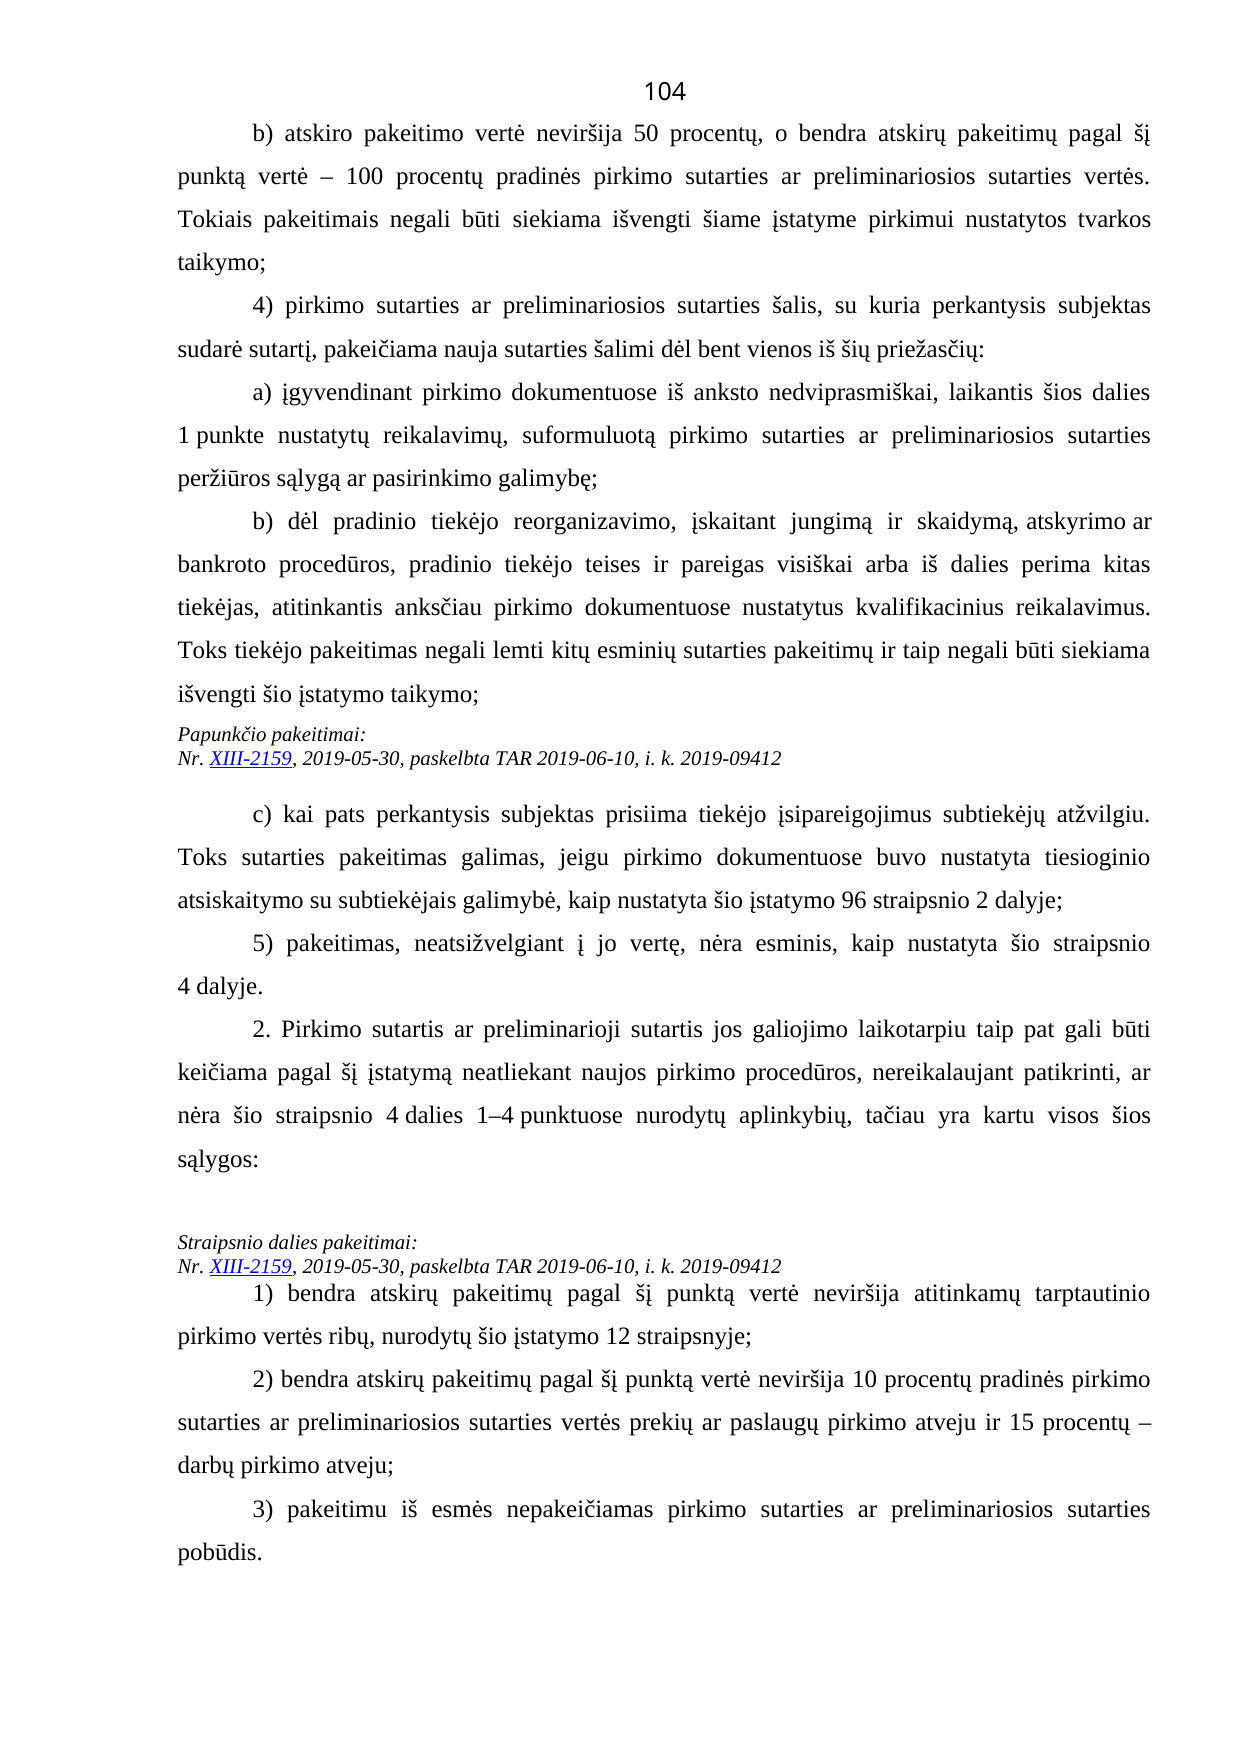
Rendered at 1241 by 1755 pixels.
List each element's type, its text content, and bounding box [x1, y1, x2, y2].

text 2) bendra atskirų pakeitimų pagal šį punktą vertė neviršija 10 procentų pradinės pirkimo sutarties ar preliminariosios sutarties vertės prekių ar paslaugų pirkimo atveju ir 15 procentų – darbų pirkimo atveju; [177, 1364, 1152, 1479]
text Nr. XIII-2159, 2019-05-30, paskelbta TAR 2019-06-10, i. k. 2019-09412 [177, 1254, 1152, 1278]
text 3) pakeitimu iš esmės nepakeičiamas pirkimo sutarties ar preliminariosios sutarties pobūdis. [177, 1494, 1152, 1566]
text b) atskiro pakeitimo vertė neviršija 50 procentų, o bendra atskirų pakeitimų pagal šį punktą vertė – 100 procentų pradinės pirkimo sutarties ar preliminariosios sutarties vertės. Tokiais pakeitimais negali būti siekiama išvengti šiame įstatyme pirkimui nustatytos tvarkos taikymo; [177, 118, 1152, 276]
text Papunkčio pakeitimai: [177, 722, 1152, 746]
text 4) pirkimo sutarties ar preliminariosios sutarties šalis, su kuria perkantysis subjektas sudarė sutartį, pakeičiama nauja sutarties šalimi dėl bent vienos iš šių priežasčių: [177, 291, 1152, 362]
text a) įgyvendinant pirkimo dokumentuose iš anksto nedviprasmiškai, laikantis šios dalies 1 punkte nustatytų reikalavimų, suformuluotą pirkimo sutarties ar preliminariosios sutarties peržiūros sąlygą ar pasirinkimo galimybę; [177, 377, 1152, 492]
text Nr. XIII-2159, 2019-05-30, paskelbta TAR 2019-06-10, i. k. 2019-09412 [177, 746, 1152, 770]
text c) kai pats perkantysis subjektas prisiima tiekėjo įsipareigojimus subtiekėjų atžvilgiu. Toks sutarties pakeitimas galimas, jeigu pirkimo dokumentuose buvo nustatyta tiesioginio atsiskaitymo su subtiekėjais galimybė, kaip nustatyta šio įstatymo 96 straipsnio 2 dalyje; [177, 799, 1152, 914]
text Straipsnio dalies pakeitimai: [177, 1230, 1152, 1254]
text 5) pakeitimas, neatsižvelgiant į jo vertę, nėra esminis, kaip nustatyta šio straipsnio 4 dalyje. [177, 928, 1152, 1000]
text b) dėl pradinio tiekėjo reorganizavimo, įskaitant jungimą ir skaidymą, atskyrimo ar bankroto procedūros, pradinio tiekėjo teises ir pareigas visiškai arba iš dalies perima kitas tiekėjas, atitinkantis anksčiau pirkimo dokumentuose nustatytus kvalifikacinius reikalavimus. Toks tiekėjo pakeitimas negali lemti kitų esminių sutarties pakeitimų ir taip negali būti siekiama išvengti šio įstatymo taikymo; [177, 506, 1152, 707]
text 1) bendra atskirų pakeitimų pagal šį punktą vertė neviršija atitinkamų tarptautinio pirkimo vertės ribų, nurodytų šio įstatymo 12 straipsnyje; [177, 1278, 1152, 1350]
text 2. Pirkimo sutartis ar preliminarioji sutartis jos galiojimo laikotarpiu taip pat gali būti keičiama pagal šį įstatymą neatliekant naujos pirkimo procedūros, nereikalaujant patikrinti, ar nėra šio straipsnio 4 dalies 1–4 punktuose nurodytų aplinkybių, tačiau yra kartu visos šios sąlygos: [177, 1014, 1152, 1172]
